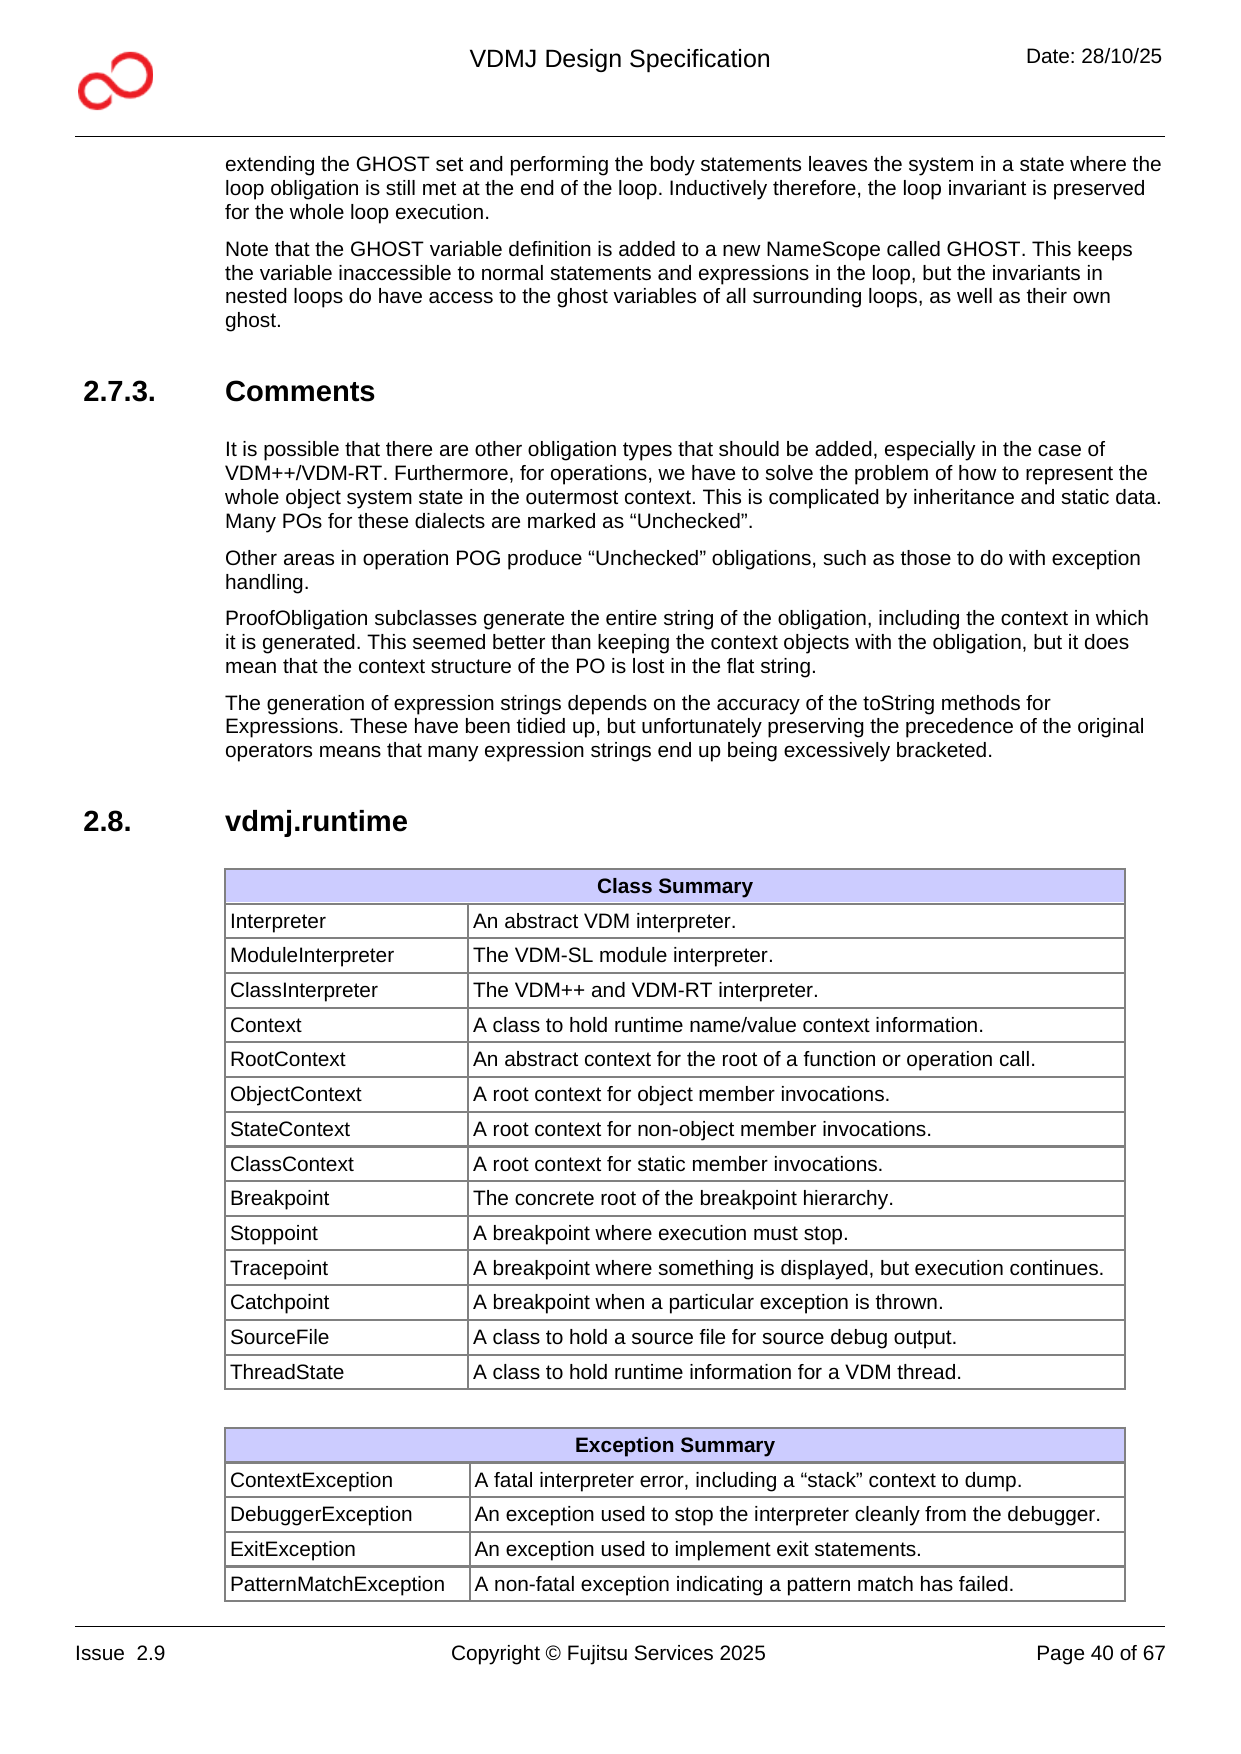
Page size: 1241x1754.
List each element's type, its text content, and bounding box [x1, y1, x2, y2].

text extending the GHOST set and performing the body statements leaves the system in a state where the loop obligation is still met at the end of the loop. Inductively therefore, the loop invariant is preserved for the whole loop execution. [225, 152, 1165, 224]
subtitle Comments [75, 375, 1165, 408]
table_cell A class to hold runtime information for a VDM thread. [469, 1356, 1124, 1388]
table_cell A root context for static member invocations. [469, 1148, 1124, 1180]
text ProofObligation subclasses generate the entire string of the obligation, including the context in which it is generated. This seemed better than keeping the context objects with the obligation, but it does mean that the context structure of the PO is lost in the flat string. [225, 606, 1165, 678]
table_cell Context [226, 1009, 467, 1041]
table_cell A breakpoint where something is displayed, but execution continues. [469, 1251, 1124, 1284]
table_cell The VDM++ and VDM-RT interpreter. [469, 974, 1124, 1007]
table_cell DebuggerException [226, 1498, 469, 1531]
table_cell A class to hold a source file for source debug output. [469, 1321, 1124, 1353]
table_cell A non-fatal exception indicating a pattern match has failed. [471, 1568, 1124, 1600]
table_cell A fatal interpreter error, including a “stack” context to dump. [471, 1464, 1124, 1496]
table_cell Breakpoint [226, 1182, 467, 1215]
table_cell The concrete root of the breakpoint hierarchy. [469, 1182, 1124, 1215]
table_cell PatternMatchException [226, 1568, 469, 1600]
table_cell An abstract VDM interpreter. [469, 905, 1124, 937]
table_cell SourceFile [226, 1321, 467, 1353]
table_header Class Summary [226, 870, 1124, 902]
table_cell ModuleInterpreter [226, 939, 467, 972]
table_cell An exception used to stop the interpreter cleanly from the debugger. [471, 1498, 1124, 1531]
table_cell ObjectContext [226, 1078, 467, 1111]
text The generation of expression strings depends on the accuracy of the toString methods for Expressions. These have been tidied up, but unfortunately preserving the precedence of the original operators means that many expression strings end up being excessively bracketed. [225, 691, 1165, 763]
table_cell Tracepoint [226, 1251, 467, 1284]
table_cell A root context for non-object member invocations. [469, 1113, 1124, 1145]
table_cell Interpreter [226, 905, 467, 937]
text Other areas in operation POG produce “Unchecked” obligations, such as those to do with exception handling. [225, 546, 1165, 594]
picture [78, 44, 153, 120]
table_header Exception Summary [226, 1429, 1124, 1461]
table_cell RootContext [226, 1043, 467, 1076]
table_cell A breakpoint when a particular exception is thrown. [469, 1286, 1124, 1319]
table_cell A root context for object member invocations. [469, 1078, 1124, 1111]
table_cell ExitException [226, 1533, 469, 1565]
table_cell ThreadState [226, 1356, 467, 1388]
table_cell StateContext [226, 1113, 467, 1145]
table_cell ClassContext [226, 1148, 467, 1180]
table_cell A class to hold runtime name/value context information. [469, 1009, 1124, 1041]
table_cell A breakpoint where execution must stop. [469, 1217, 1124, 1249]
table_cell Stoppoint [226, 1217, 467, 1249]
table_cell Catchpoint [226, 1286, 467, 1319]
table_cell An exception used to implement exit statements. [471, 1533, 1124, 1565]
text It is possible that there are other obligation types that should be added, especially in the case of VDM++/VDM-RT. Furthermore, for operations, we have to solve the problem of how to represent the whole object system state in the outermost context. This is complicated by inheritance and static data. Many POs for these dialects are marked as “Unchecked”. [225, 438, 1165, 533]
table_cell An abstract context for the root of a function or operation call. [469, 1043, 1124, 1076]
subtitle vdmj.runtime [75, 805, 1165, 838]
text Note that the GHOST variable definition is added to a new NameScope called GHOST. This keeps the variable inaccessible to normal statements and expressions in the loop, but the invariants in nested loops do have access to the ghost variables of all surrounding loops, as well as their own ghost. [225, 237, 1165, 333]
table_cell The VDM-SL module interpreter. [469, 939, 1124, 972]
table_cell ClassInterpreter [226, 974, 467, 1007]
table_cell ContextException [226, 1464, 469, 1496]
